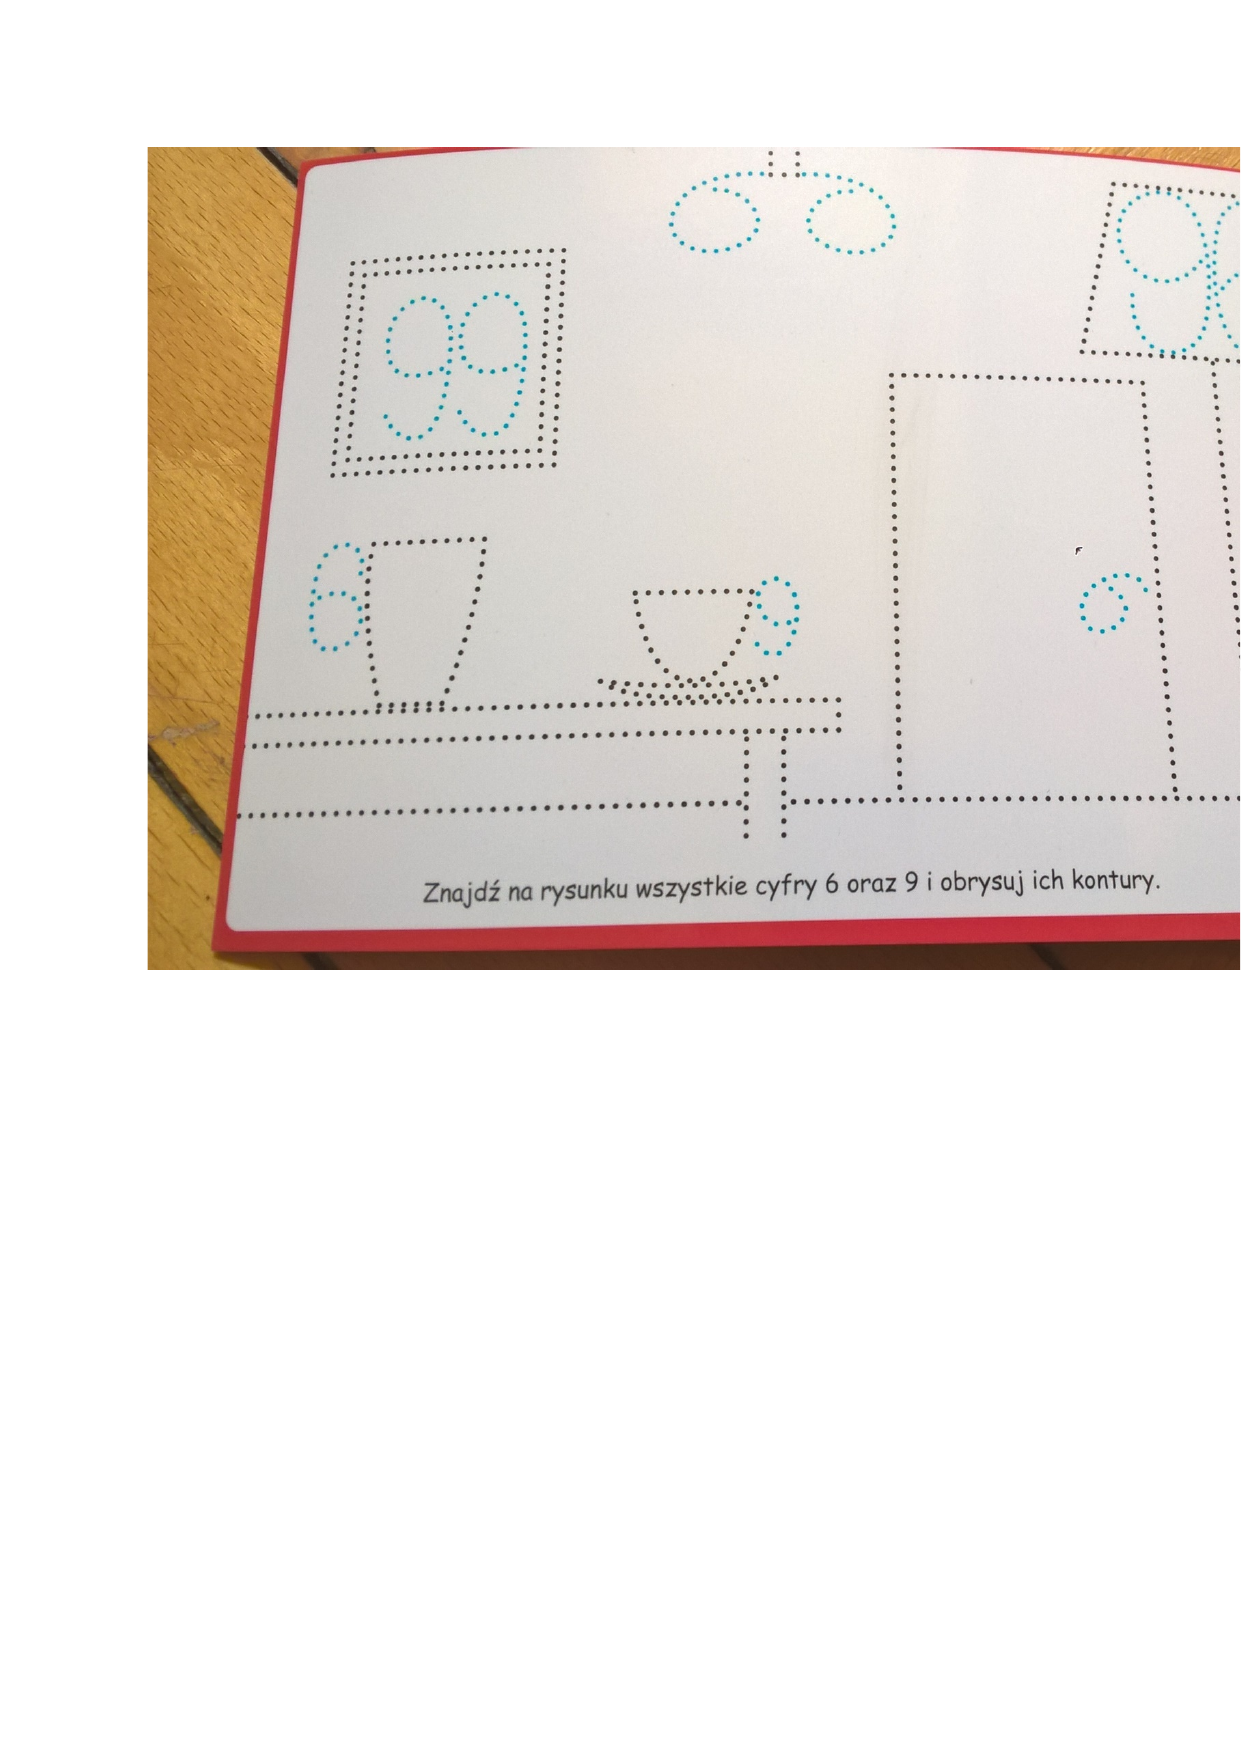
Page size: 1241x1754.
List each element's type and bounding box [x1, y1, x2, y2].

picture [147, 147, 1241, 970]
